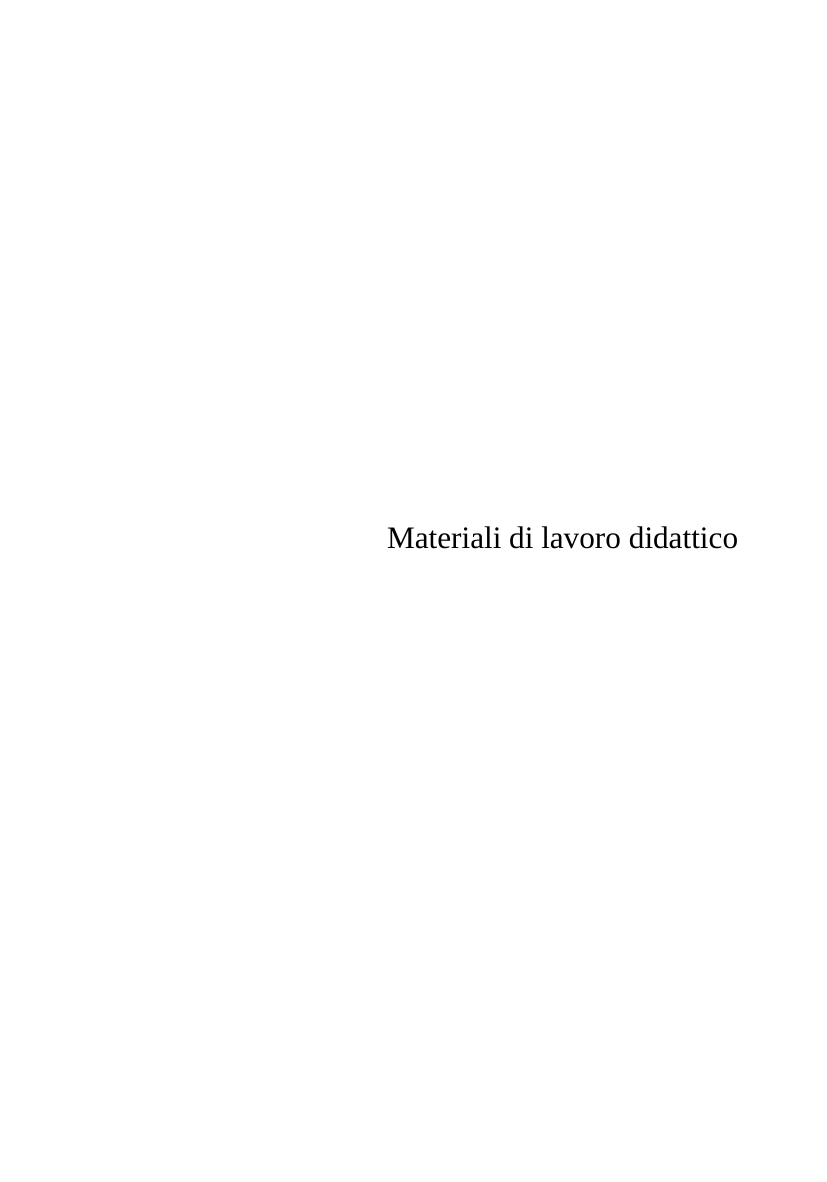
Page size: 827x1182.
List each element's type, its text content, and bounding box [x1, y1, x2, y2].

subtitle Materiali di lavoro didattico [88, 520, 738, 556]
